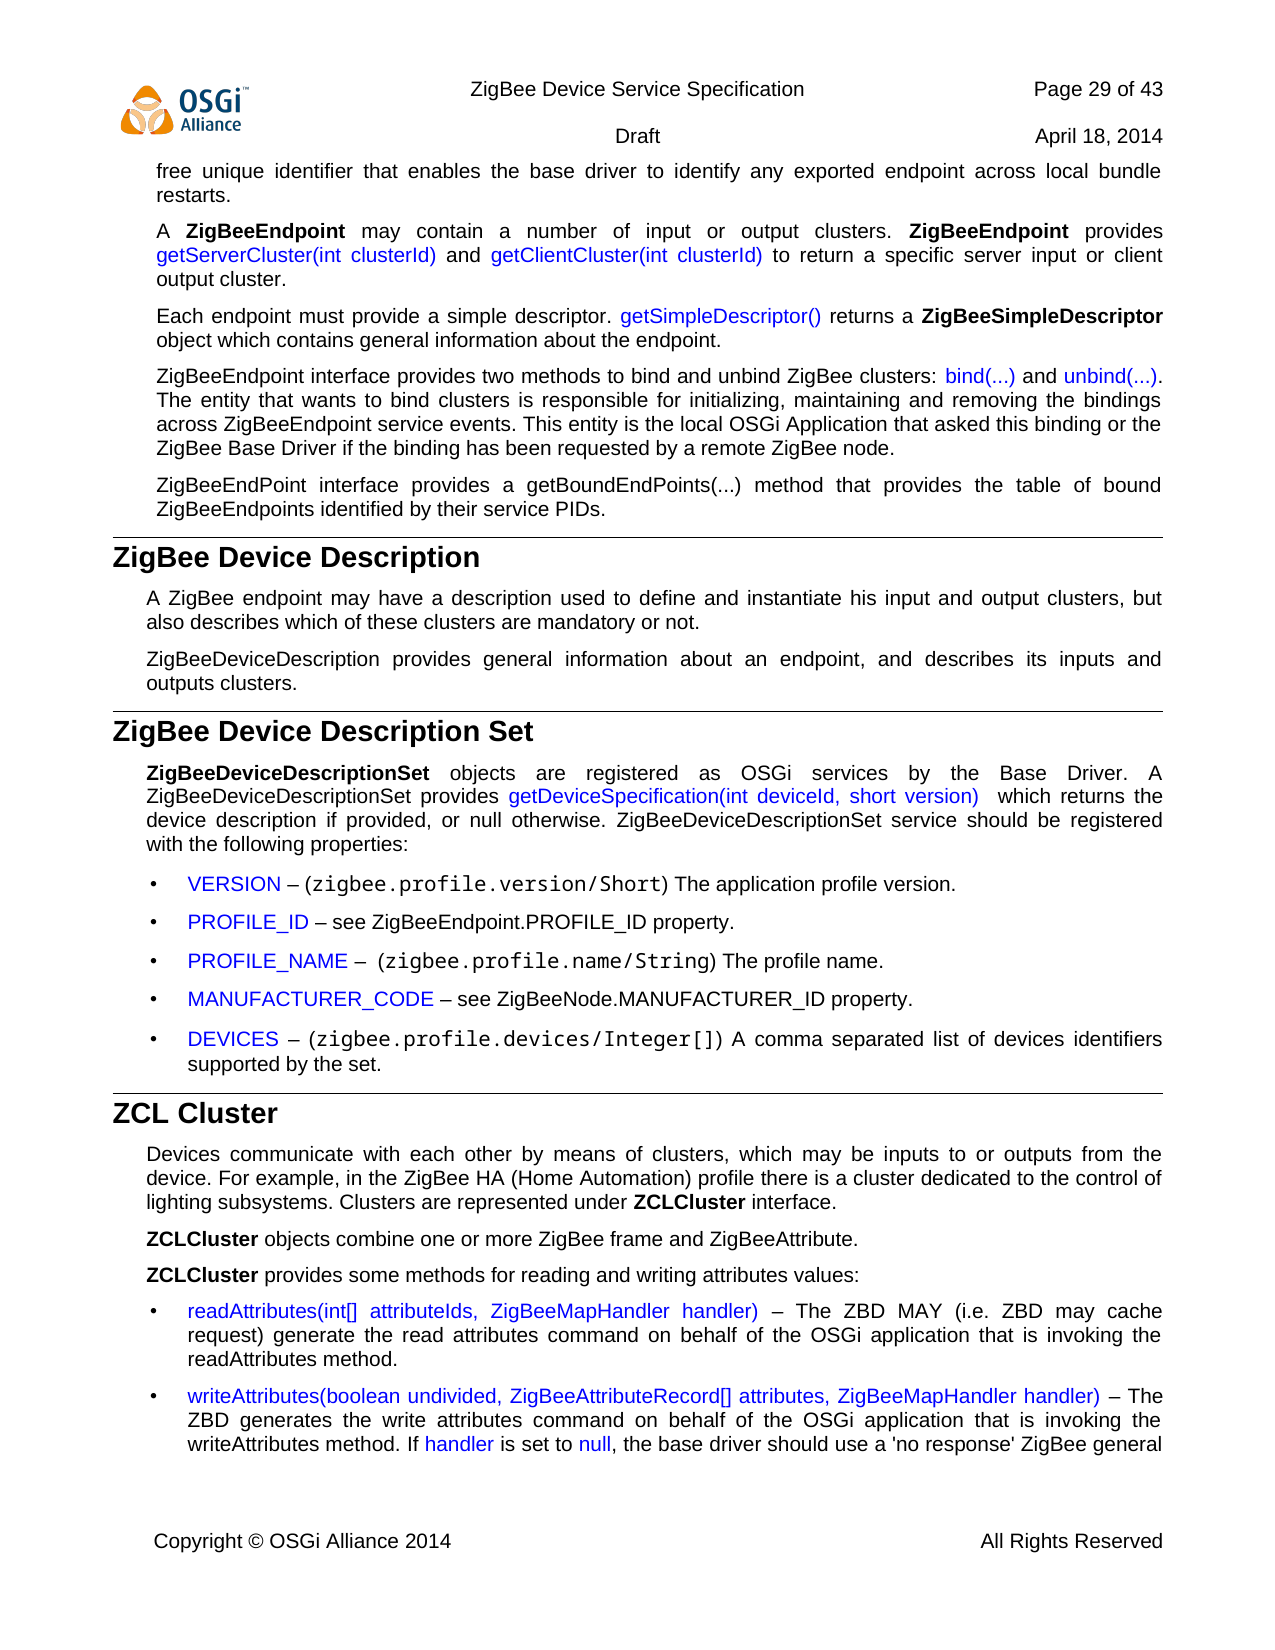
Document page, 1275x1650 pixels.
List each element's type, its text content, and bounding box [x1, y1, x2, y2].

text A ZigBeeEndpoint may contain a number of input or output clusters. ZigBeeEndpoint provides getServerCluster(int clusterId) and getClientCluster(int clusterId) to return a specific server input or client output cluster. [156, 219, 1163, 291]
text ZigBeeDeviceDescription provides general information about an endpoint, and describes its inputs and outputs clusters. [146, 647, 1163, 694]
list DEVICES – (zigbee.profile.devices/Integer[]) A comma separated list of devices identifiers supported by the set. [150, 1024, 1163, 1076]
text A ZigBee endpoint may have a description used to define and instantiate his input and output clusters, but also describes which of these clusters are mandatory or not. [146, 586, 1163, 634]
picture [113, 78, 257, 142]
text ZCLCluster objects combine one or more ZigBee frame and ZigBeeAttribute. [146, 1226, 1163, 1250]
list MANUFACTURER_CODE – see ZigBeeNode.MANUFACTURER_ID property. [150, 987, 1163, 1011]
list PROFILE_ID – see ZigBeeEndpoint.PROFILE_ID property. [150, 910, 1163, 934]
subtitle ZigBee Device Description Set [112, 712, 1163, 748]
list readAttributes(int[] attributeIds, ZigBeeMapHandler handler) – The ZBD MAY (i.e. ZBD may cache request) generate the read attributes command on behalf of the OSGi application that is invoking the readAttributes method. [150, 1299, 1163, 1371]
text ZigBeeEndpoint interface provides two methods to bind and unbind ZigBee clusters: bind(...) and unbind(...). The entity that wants to bind clusters is responsible for initializing, maintaining and removing the bindings across ZigBeeEndpoint service events. This entity is the local OSGi Application that asked this binding or the ZigBee Base Driver if the binding has been requested by a remote ZigBee node. [156, 364, 1163, 460]
list PROFILE_NAME – (zigbee.profile.name/String) The profile name. [150, 946, 1163, 975]
text free unique identifier that enables the base driver to identify any exported endpoint across local bundle restarts. [156, 159, 1163, 207]
text ZigBeeEndPoint interface provides a getBoundEndPoints(...) method that provides the table of bound ZigBeeEndpoints identified by their service PIDs. [156, 472, 1163, 520]
list writeAttributes(boolean undivided, ZigBeeAttributeRecord[] attributes, ZigBeeMapHandler handler) – The ZBD generates the write attributes command on behalf of the OSGi application that is invoking the writeAttributes method. If handler is set to null, the base driver should use a 'no response' ZigBee general [150, 1384, 1163, 1456]
text ZigBeeDeviceDescriptionSet objects are registered as OSGi services by the Base Driver. A ZigBeeDeviceDescriptionSet provides getDeviceSpecification(int deviceId, short version) which returns the device description if provided, or null otherwise. ZigBeeDeviceDescriptionSet service should be registered with the following properties: [146, 760, 1163, 856]
subtitle ZCL Cluster [112, 1094, 1163, 1129]
text Devices communicate with each other by means of clusters, which may be inputs to or outputs from the device. For example, in the ZigBee HA (Home Automation) profile there is a cluster dedicated to the control of lighting subsystems. Clusters are represented under ZCLCluster interface. [146, 1142, 1163, 1214]
text Each endpoint must provide a simple descriptor. getSimpleDescriptor() returns a ZigBeeSimpleDescriptor object which contains general information about the endpoint. [156, 304, 1163, 352]
text ZCLCluster provides some methods for reading and writing attributes values: [146, 1263, 1163, 1287]
list VERSION – (zigbee.profile.version/Short) The application profile version. [150, 869, 1163, 897]
subtitle ZigBee Device Description [112, 538, 1163, 574]
